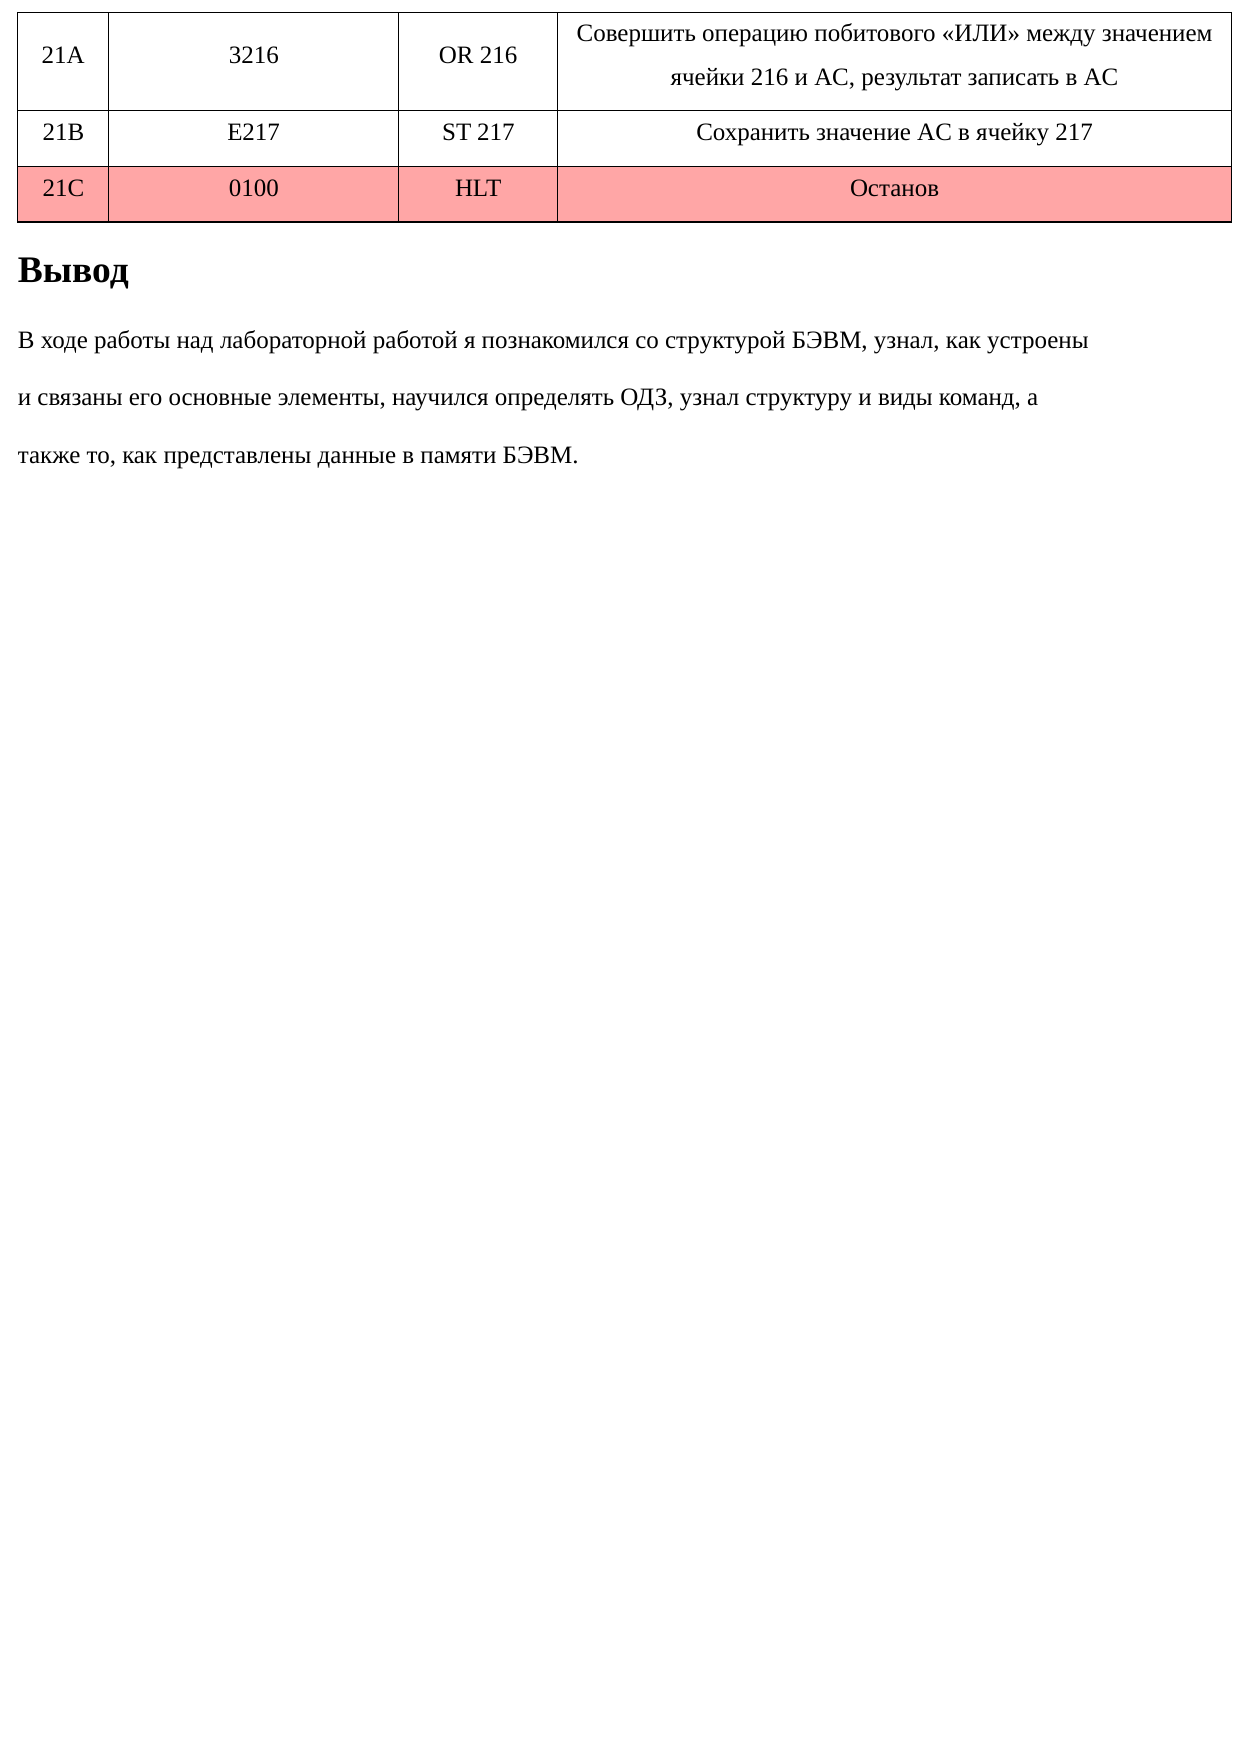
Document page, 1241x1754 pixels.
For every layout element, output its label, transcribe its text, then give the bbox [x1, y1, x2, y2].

table_cell ST 217 [399, 111, 557, 166]
table_cell 21A [18, 13, 108, 110]
text и связаны его основные элементы, научился определять ОДЗ, узнал структуру и виды команд, а [18, 382, 1231, 411]
table_cell Останов [558, 167, 1231, 221]
table_cell Сохранить значение AC в ячейку 217 [558, 111, 1231, 166]
table_cell HLT [399, 167, 557, 221]
table_cell 3216 [109, 13, 398, 110]
text В ходе работы над лабораторной работой я познакомился со структурой БЭВМ, узнал, как устроены [18, 325, 1231, 353]
subtitle Вывод [18, 247, 1231, 291]
table_cell Совершить операцию побитового «ИЛИ» между значением ячейки 216 и AC, результат записать в AC [558, 13, 1231, 110]
table_cell 0100 [109, 167, 398, 221]
text также то, как представлены данные в памяти БЭВМ. [18, 440, 1231, 469]
table_cell OR 216 [399, 13, 557, 110]
table_cell 21C [18, 167, 108, 221]
table_cell 21B [18, 111, 108, 166]
table_cell E217 [109, 111, 398, 166]
